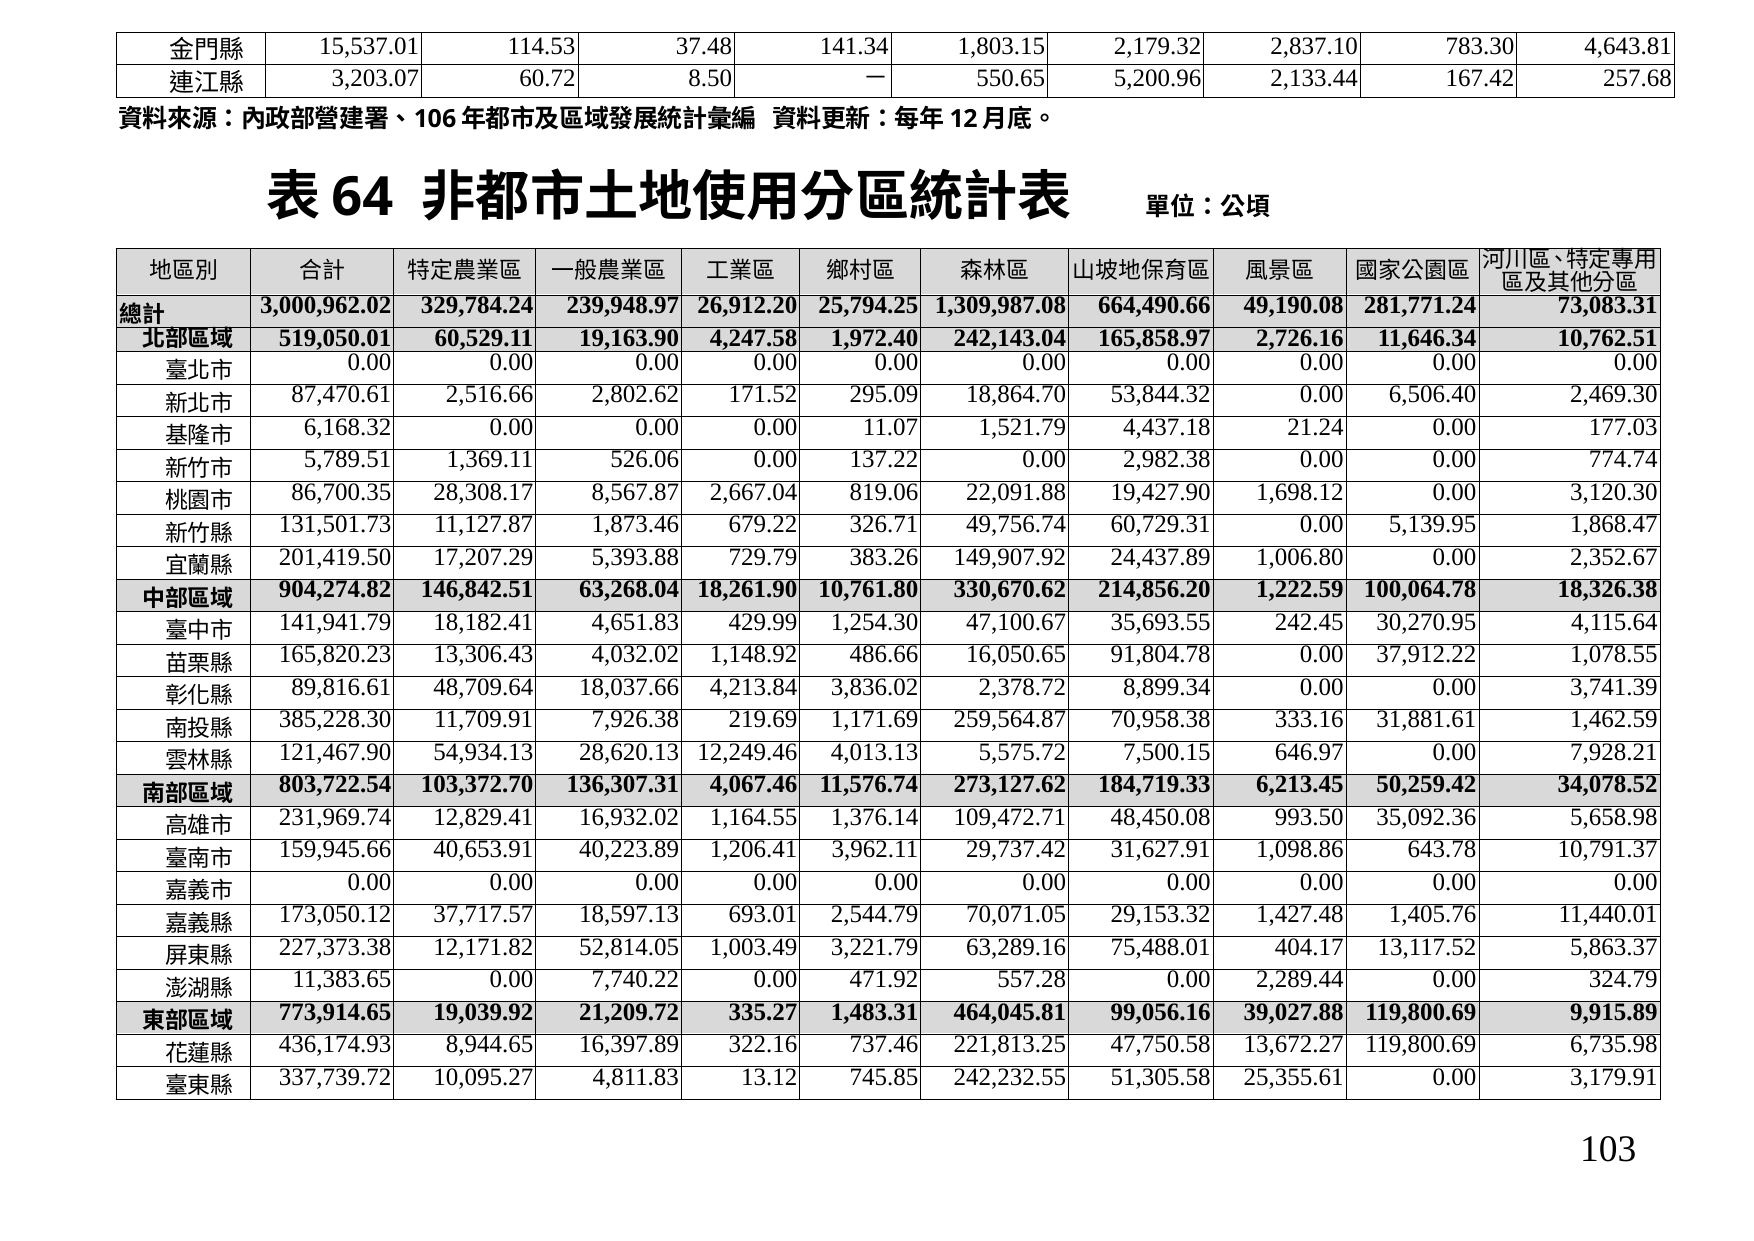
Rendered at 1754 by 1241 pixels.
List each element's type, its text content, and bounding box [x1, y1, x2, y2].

table_cell 6,735.98 [1480, 1035, 1660, 1066]
table_cell 12,249.46 [682, 742, 799, 773]
table_cell 3,962.11 [800, 840, 920, 871]
table_cell 0.00 [1214, 677, 1346, 708]
table_cell 0.00 [1347, 970, 1479, 1001]
table_cell 109,472.71 [921, 807, 1068, 838]
table_cell 0.00 [1347, 872, 1479, 903]
table_cell 6,506.40 [1347, 385, 1479, 416]
table_cell 花蓮縣 [117, 1035, 250, 1066]
table_cell 1,164.55 [682, 807, 799, 838]
table_cell 2,802.62 [536, 385, 681, 416]
table_cell 1,462.59 [1480, 710, 1660, 741]
table_cell 宜蘭縣 [117, 547, 250, 578]
subtitle 表64 非都市土地使用分區統計表 單位：公頃 [118, 135, 1636, 248]
table_cell 330,670.62 [921, 580, 1068, 611]
table_cell 646.97 [1214, 742, 1346, 773]
table_cell 0.00 [1214, 645, 1346, 676]
table_cell 324.79 [1480, 970, 1660, 1001]
table_cell 114.53 [422, 33, 578, 64]
table_cell 0.00 [1347, 450, 1479, 481]
table_cell 新竹縣 [117, 515, 250, 546]
table_cell 4,643.81 [1517, 33, 1674, 64]
table_cell 0.00 [682, 450, 799, 481]
table_cell 1,698.12 [1214, 482, 1346, 513]
table_cell 2,469.30 [1480, 385, 1660, 416]
table_cell 6,213.45 [1214, 775, 1346, 806]
table_cell 0.00 [682, 872, 799, 903]
table_cell 18,864.70 [921, 385, 1068, 416]
table_cell 0.00 [1214, 450, 1346, 481]
table_cell 87,470.61 [251, 385, 393, 416]
table_cell 基隆市 [117, 417, 250, 448]
table_cell 137.22 [800, 450, 920, 481]
table_cell 429.99 [682, 612, 799, 643]
table_cell 173,050.12 [251, 905, 393, 936]
table_cell 0.00 [1069, 872, 1213, 903]
table_cell 22,091.88 [921, 482, 1068, 513]
table_cell 0.00 [394, 352, 535, 383]
table_cell 18,182.41 [394, 612, 535, 643]
table_cell 75,488.01 [1069, 937, 1213, 968]
table_cell 471.92 [800, 970, 920, 1001]
table_cell 新竹市 [117, 450, 250, 481]
table_cell 50,259.42 [1347, 775, 1479, 806]
table_cell 281,771.24 [1347, 296, 1479, 327]
table_cell 8,899.34 [1069, 677, 1213, 708]
table_cell 0.00 [1214, 872, 1346, 903]
table_cell 5,575.72 [921, 742, 1068, 773]
table_cell 141,941.79 [251, 612, 393, 643]
table_cell 10,761.80 [800, 580, 920, 611]
table_cell 1,309,987.08 [921, 296, 1068, 327]
table_cell 1,483.31 [800, 1002, 920, 1033]
table_cell 679.22 [682, 515, 799, 546]
table_cell 4,013.13 [800, 742, 920, 773]
table_cell 30,270.95 [1347, 612, 1479, 643]
table_header 河川區、特定專用區及其他分區 [1480, 249, 1660, 294]
table_cell 51,305.58 [1069, 1067, 1213, 1098]
table_cell 49,190.08 [1214, 296, 1346, 327]
table_cell 119,800.69 [1347, 1002, 1479, 1033]
table_cell 0.00 [1069, 970, 1213, 1001]
table_cell 4,437.18 [1069, 417, 1213, 448]
table_cell 89,816.61 [251, 677, 393, 708]
table_cell 131,501.73 [251, 515, 393, 546]
table_cell 17,207.29 [394, 547, 535, 578]
table_cell 2,544.79 [800, 905, 920, 936]
table_cell 0.00 [536, 352, 681, 383]
table_cell 165,820.23 [251, 645, 393, 676]
table_cell 18,261.90 [682, 580, 799, 611]
table_cell 總計 [117, 296, 250, 327]
table_cell 557.28 [921, 970, 1068, 1001]
table_cell 12,829.41 [394, 807, 535, 838]
table_cell 184,719.33 [1069, 775, 1213, 806]
table_cell 322.16 [682, 1035, 799, 1066]
table_cell 47,100.67 [921, 612, 1068, 643]
table_cell 18,597.13 [536, 905, 681, 936]
table_cell 31,881.61 [1347, 710, 1479, 741]
table_cell 24,437.89 [1069, 547, 1213, 578]
table_cell 0.00 [800, 872, 920, 903]
table_cell 0.00 [394, 970, 535, 1001]
table_cell 259,564.87 [921, 710, 1068, 741]
table_cell 11,576.74 [800, 775, 920, 806]
table_cell 60.72 [422, 65, 578, 97]
table_cell 326.71 [800, 515, 920, 546]
table_cell 0.00 [536, 872, 681, 903]
table_cell 1,148.92 [682, 645, 799, 676]
table_cell 29,153.32 [1069, 905, 1213, 936]
table_cell 136,307.31 [536, 775, 681, 806]
table_cell 0.00 [800, 352, 920, 383]
table_cell 臺中市 [117, 612, 250, 643]
table_cell 486.66 [800, 645, 920, 676]
table_cell 904,274.82 [251, 580, 393, 611]
table_cell 48,709.64 [394, 677, 535, 708]
table_cell 2,378.72 [921, 677, 1068, 708]
table_cell 34,078.52 [1480, 775, 1660, 806]
table_header 國家公園區 [1347, 249, 1479, 294]
table_cell 5,200.96 [1048, 65, 1203, 97]
table_cell 40,223.89 [536, 840, 681, 871]
table_cell 0.00 [1347, 742, 1479, 773]
table_cell 63,289.16 [921, 937, 1068, 968]
table_cell 嘉義縣 [117, 905, 250, 936]
table_cell 5,789.51 [251, 450, 393, 481]
table_cell 11.07 [800, 417, 920, 448]
table_cell 404.17 [1214, 937, 1346, 968]
table_cell 146,842.51 [394, 580, 535, 611]
table_cell 臺東縣 [117, 1067, 250, 1098]
table_cell 783.30 [1361, 33, 1516, 64]
table_cell 773,914.65 [251, 1002, 393, 1033]
table_cell 0.00 [536, 417, 681, 448]
table_cell 165,858.97 [1069, 328, 1213, 351]
table_cell 0.00 [1480, 872, 1660, 903]
table_cell 257.68 [1517, 65, 1674, 97]
table_cell 745.85 [800, 1067, 920, 1098]
table_cell 0.00 [682, 352, 799, 383]
table_cell 1,222.59 [1214, 580, 1346, 611]
table_cell 8,944.65 [394, 1035, 535, 1066]
table_cell 嘉義市 [117, 872, 250, 903]
table_cell 7,500.15 [1069, 742, 1213, 773]
table_header 工業區 [682, 249, 799, 294]
table_cell 金門縣 [117, 33, 265, 64]
table_cell 54,934.13 [394, 742, 535, 773]
table_cell 31,627.91 [1069, 840, 1213, 871]
table_cell 11,440.01 [1480, 905, 1660, 936]
table_cell － [735, 65, 891, 97]
table_cell 15,537.01 [266, 33, 421, 64]
table_cell 2,837.10 [1204, 33, 1360, 64]
table_cell 彰化縣 [117, 677, 250, 708]
table_cell 103,372.70 [394, 775, 535, 806]
table_cell 737.46 [800, 1035, 920, 1066]
table_cell 高雄市 [117, 807, 250, 838]
table_cell 35,693.55 [1069, 612, 1213, 643]
table_cell 99,056.16 [1069, 1002, 1213, 1033]
table_header 一般農業區 [536, 249, 681, 294]
table_cell 9,915.89 [1480, 1002, 1660, 1033]
table_cell 464,045.81 [921, 1002, 1068, 1033]
table_cell 臺北市 [117, 352, 250, 383]
table_cell 0.00 [1347, 547, 1479, 578]
table_cell 1,868.47 [1480, 515, 1660, 546]
table_cell 7,928.21 [1480, 742, 1660, 773]
table_cell 3,120.30 [1480, 482, 1660, 513]
table_cell 171.52 [682, 385, 799, 416]
table_cell 0.00 [1069, 352, 1213, 383]
table_cell 2,352.67 [1480, 547, 1660, 578]
table_cell 北部區域 [117, 328, 250, 351]
table_cell 39,027.88 [1214, 1002, 1346, 1033]
table_cell 3,203.07 [266, 65, 421, 97]
table_cell 5,139.95 [1347, 515, 1479, 546]
table_cell 4,115.64 [1480, 612, 1660, 643]
table_cell 436,174.93 [251, 1035, 393, 1066]
table_cell 803,722.54 [251, 775, 393, 806]
table_cell 21.24 [1214, 417, 1346, 448]
table_cell 2,133.44 [1204, 65, 1360, 97]
table_header 地區別 [117, 249, 250, 294]
table_cell 3,221.79 [800, 937, 920, 968]
table_cell 47,750.58 [1069, 1035, 1213, 1066]
table_cell 49,756.74 [921, 515, 1068, 546]
table_cell 63,268.04 [536, 580, 681, 611]
table_cell 新北市 [117, 385, 250, 416]
table_cell 1,206.41 [682, 840, 799, 871]
table_cell 993.50 [1214, 807, 1346, 838]
table_cell 337,739.72 [251, 1067, 393, 1098]
table_cell 0.00 [921, 450, 1068, 481]
table_cell 774.74 [1480, 450, 1660, 481]
table_cell 東部區域 [117, 1002, 250, 1033]
table_cell 385,228.30 [251, 710, 393, 741]
table_cell 1,427.48 [1214, 905, 1346, 936]
table_cell 119,800.69 [1347, 1035, 1479, 1066]
table_cell 70,071.05 [921, 905, 1068, 936]
table_cell 231,969.74 [251, 807, 393, 838]
table_cell 383.26 [800, 547, 920, 578]
table_cell 214,856.20 [1069, 580, 1213, 611]
table_cell 3,836.02 [800, 677, 920, 708]
table_cell 519,050.01 [251, 328, 393, 351]
table_cell 242.45 [1214, 612, 1346, 643]
table_cell 3,179.91 [1480, 1067, 1660, 1098]
table_cell 10,095.27 [394, 1067, 535, 1098]
table_cell 242,143.04 [921, 328, 1068, 351]
table_cell 屏東縣 [117, 937, 250, 968]
table_cell 2,179.32 [1048, 33, 1203, 64]
table_cell 0.00 [1214, 385, 1346, 416]
table_cell 664,490.66 [1069, 296, 1213, 327]
table_cell 4,651.83 [536, 612, 681, 643]
table_cell 1,376.14 [800, 807, 920, 838]
table_cell 0.00 [1347, 482, 1479, 513]
table_cell 10,791.37 [1480, 840, 1660, 871]
table_cell 雲林縣 [117, 742, 250, 773]
table_cell 37.48 [579, 33, 734, 64]
table_cell 60,529.11 [394, 328, 535, 351]
table_cell 329,784.24 [394, 296, 535, 327]
table_cell 0.00 [1347, 677, 1479, 708]
table_header 合計 [251, 249, 393, 294]
table_cell 桃園市 [117, 482, 250, 513]
table_cell 0.00 [394, 417, 535, 448]
table_cell 0.00 [1347, 417, 1479, 448]
table_cell 澎湖縣 [117, 970, 250, 1001]
table_cell 227,373.38 [251, 937, 393, 968]
table_cell 0.00 [1347, 352, 1479, 383]
table_cell 2,516.66 [394, 385, 535, 416]
table_cell 0.00 [1214, 515, 1346, 546]
table_cell 18,037.66 [536, 677, 681, 708]
table_cell 52,814.05 [536, 937, 681, 968]
table_cell 1,003.49 [682, 937, 799, 968]
table_cell 221,813.25 [921, 1035, 1068, 1066]
table_cell 177.03 [1480, 417, 1660, 448]
table_cell 1,972.40 [800, 328, 920, 351]
table_cell 0.00 [394, 872, 535, 903]
table_cell 2,726.16 [1214, 328, 1346, 351]
table_cell 21,209.72 [536, 1002, 681, 1033]
table_cell 1,521.79 [921, 417, 1068, 448]
table_cell 2,667.04 [682, 482, 799, 513]
table_cell 19,427.90 [1069, 482, 1213, 513]
table_cell 2,289.44 [1214, 970, 1346, 1001]
table_cell 0.00 [251, 352, 393, 383]
table_cell 0.00 [1214, 352, 1346, 383]
table_cell 53,844.32 [1069, 385, 1213, 416]
table_cell 6,168.32 [251, 417, 393, 448]
table_cell 5,393.88 [536, 547, 681, 578]
table_cell 149,907.92 [921, 547, 1068, 578]
table_cell 13.12 [682, 1067, 799, 1098]
table_cell 1,405.76 [1347, 905, 1479, 936]
table_cell 12,171.82 [394, 937, 535, 968]
table_cell 693.01 [682, 905, 799, 936]
table_header 特定農業區 [394, 249, 535, 294]
table_cell 1,254.30 [800, 612, 920, 643]
table_cell 48,450.08 [1069, 807, 1213, 838]
table_cell 0.00 [921, 352, 1068, 383]
table_cell 29,737.42 [921, 840, 1068, 871]
table_cell 4,067.46 [682, 775, 799, 806]
table_cell 26,912.20 [682, 296, 799, 327]
table_cell 28,620.13 [536, 742, 681, 773]
table_cell 16,397.89 [536, 1035, 681, 1066]
table_cell 0.00 [1480, 352, 1660, 383]
table_cell 40,653.91 [394, 840, 535, 871]
table_cell 16,050.65 [921, 645, 1068, 676]
table_cell 10,762.51 [1480, 328, 1660, 351]
table_cell 4,032.02 [536, 645, 681, 676]
table_cell 643.78 [1347, 840, 1479, 871]
table_cell 25,794.25 [800, 296, 920, 327]
table_cell 159,945.66 [251, 840, 393, 871]
table_cell 242,232.55 [921, 1067, 1068, 1098]
table_cell 819.06 [800, 482, 920, 513]
table_cell 239,948.97 [536, 296, 681, 327]
table_cell 1,369.11 [394, 450, 535, 481]
table_cell 苗栗縣 [117, 645, 250, 676]
table_cell 4,247.58 [682, 328, 799, 351]
table_cell 8.50 [579, 65, 734, 97]
table_cell 0.00 [251, 872, 393, 903]
table_cell 5,658.98 [1480, 807, 1660, 838]
table_cell 0.00 [682, 417, 799, 448]
table_cell 333.16 [1214, 710, 1346, 741]
table_cell 8,567.87 [536, 482, 681, 513]
table_cell 4,811.83 [536, 1067, 681, 1098]
table_cell 550.65 [892, 65, 1047, 97]
table_cell 19,163.90 [536, 328, 681, 351]
table_cell 13,306.43 [394, 645, 535, 676]
table_cell 121,467.90 [251, 742, 393, 773]
table_cell 19,039.92 [394, 1002, 535, 1033]
table_cell 167.42 [1361, 65, 1516, 97]
table_cell 1,078.55 [1480, 645, 1660, 676]
table_cell 100,064.78 [1347, 580, 1479, 611]
table_cell 中部區域 [117, 580, 250, 611]
table_cell 11,127.87 [394, 515, 535, 546]
table_cell 25,355.61 [1214, 1067, 1346, 1098]
table_cell 60,729.31 [1069, 515, 1213, 546]
table_cell 1,803.15 [892, 33, 1047, 64]
table_cell 86,700.35 [251, 482, 393, 513]
table_cell 3,741.39 [1480, 677, 1660, 708]
table_cell 0.00 [921, 872, 1068, 903]
table_cell 295.09 [800, 385, 920, 416]
table_cell 729.79 [682, 547, 799, 578]
table_cell 0.00 [682, 970, 799, 1001]
table_header 鄉村區 [800, 249, 920, 294]
table_header 森林區 [921, 249, 1068, 294]
table_cell 1,873.46 [536, 515, 681, 546]
table_cell 11,383.65 [251, 970, 393, 1001]
table_cell 4,213.84 [682, 677, 799, 708]
table_cell 南部區域 [117, 775, 250, 806]
table_cell 91,804.78 [1069, 645, 1213, 676]
table_cell 273,127.62 [921, 775, 1068, 806]
table_cell 7,926.38 [536, 710, 681, 741]
table_cell 335.27 [682, 1002, 799, 1033]
table_cell 1,171.69 [800, 710, 920, 741]
table_cell 526.06 [536, 450, 681, 481]
table_cell 3,000,962.02 [251, 296, 393, 327]
table_cell 連江縣 [117, 65, 265, 97]
table_cell 28,308.17 [394, 482, 535, 513]
table_cell 70,958.38 [1069, 710, 1213, 741]
table_cell 南投縣 [117, 710, 250, 741]
table_header 山坡地保育區 [1069, 249, 1213, 294]
table_cell 13,117.52 [1347, 937, 1479, 968]
table_cell 18,326.38 [1480, 580, 1660, 611]
table_cell 1,006.80 [1214, 547, 1346, 578]
table_cell 0.00 [1347, 1067, 1479, 1098]
table_cell 7,740.22 [536, 970, 681, 1001]
table_cell 37,912.22 [1347, 645, 1479, 676]
table_cell 201,419.50 [251, 547, 393, 578]
table_cell 2,982.38 [1069, 450, 1213, 481]
table_cell 臺南市 [117, 840, 250, 871]
table_cell 16,932.02 [536, 807, 681, 838]
table_cell 11,709.91 [394, 710, 535, 741]
table_cell 141.34 [735, 33, 891, 64]
table_cell 73,083.31 [1480, 296, 1660, 327]
subtitle 資料來源：內政部營建署、106年都市及區域發展統計彙編 資料更新：每年12月底。 [118, 98, 1636, 135]
table_cell 37,717.57 [394, 905, 535, 936]
table_cell 35,092.36 [1347, 807, 1479, 838]
table_cell 13,672.27 [1214, 1035, 1346, 1066]
table_cell 11,646.34 [1347, 328, 1479, 351]
table_cell 5,863.37 [1480, 937, 1660, 968]
table_header 風景區 [1214, 249, 1346, 294]
table_cell 1,098.86 [1214, 840, 1346, 871]
table_cell 219.69 [682, 710, 799, 741]
